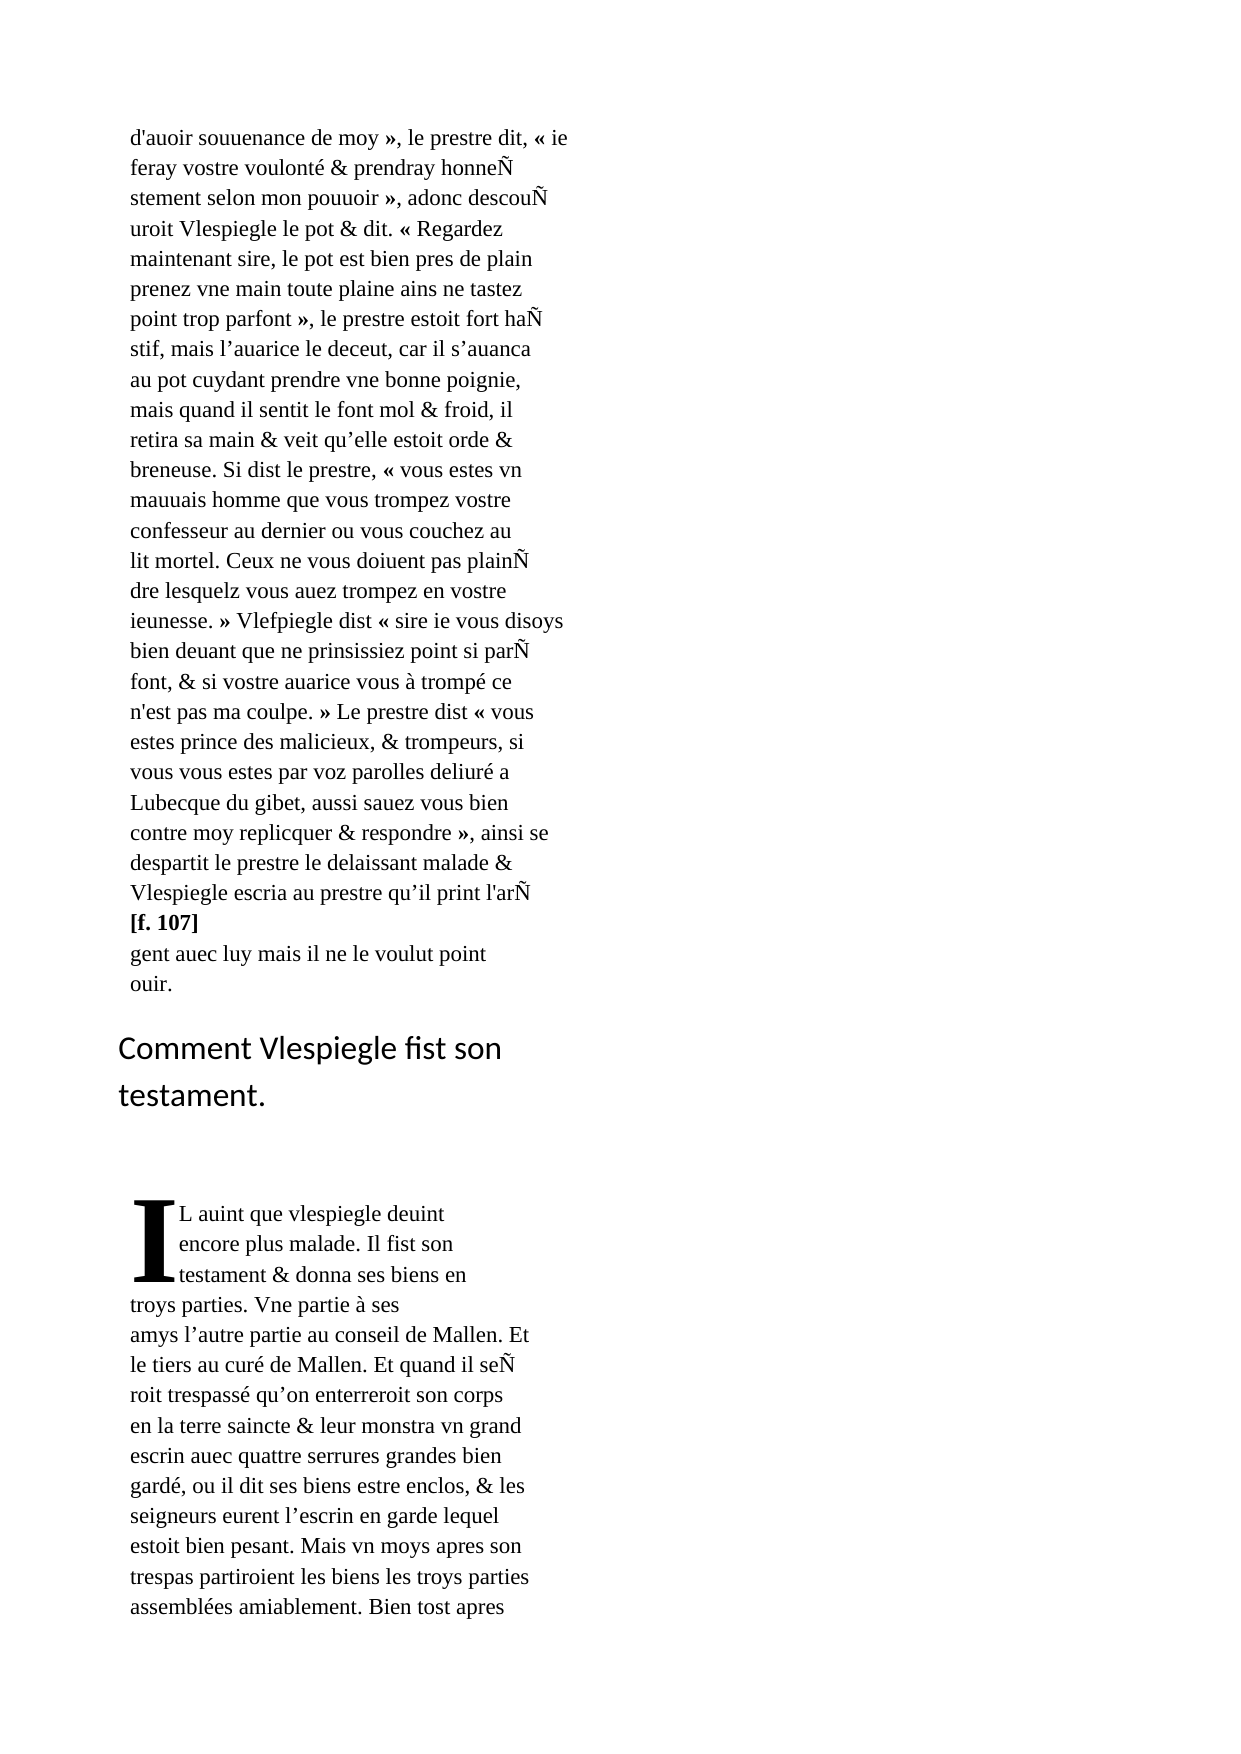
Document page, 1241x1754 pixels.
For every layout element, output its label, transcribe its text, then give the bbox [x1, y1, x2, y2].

text IL auint que vlespiegle deuint encore plus malade. Il fist son testament & donna ses biens en troys parties. Vne partie à ses amys l’autre partie au conseil de Mallen. Et le tiers au curé de Mallen. Et quand il seÑ roit trespassé qu’on enterreroit son corps en la terre saincte & leur monstra vn grand escrin auec quattre serrures grandes bien gardé, ou il dit ses biens estre enclos, & les seigneurs eurent l’escrin en garde lequel estoit bien pesant. Mais vn moys apres son trespas partiroient les biens les troys parties assemblées amiablement. Bien tost apres [118, 1194, 1122, 1625]
text Comment Vlespiegle fist son testament. [118, 1027, 1122, 1114]
text d'auoir souuenance de moy », le prestre dit, « ie feray vostre voulonté & prendray honneÑ stement selon mon pouuoir », adonc descouÑ uroit Vlespiegle le pot & dit. « Regardez maintenant sire, le pot est bien pres de plain prenez vne main toute plaine ains ne tastez point trop parfont », le prestre estoit fort haÑ stif, mais l’auarice le deceut, car il s’auanca au pot cuydant prendre vne bonne poignie, mais quand il sentit le font mol & froid, il retira sa main & veit qu’elle estoit orde & breneuse. Si dist le prestre, « vous estes vn mauuais homme que vous trompez vostre confesseur au dernier ou vous couchez au lit mortel. Ceux ne vous doiuent pas plainÑ dre lesquelz vous auez trompez en vostre ieunesse. » Vlefpiegle dist « sire ie vous disoys bien deuant que ne prinsissiez point si parÑ font, & si vostre auarice vous à trompé ce n'est pas ma coulpe. » Le prestre dist « vous estes prince des malicieux, & trompeurs, si vous vous estes par voz parolles deliuré a Lubecque du gibet, aussi sauez vous bien contre moy replicquer & respondre », ainsi se despartit le prestre le delaissant malade & Vlespiegle escria au prestre qu’il print l'arÑ [f. 107] gent auec luy mais il ne le voulut point ouir. [118, 118, 1122, 1002]
